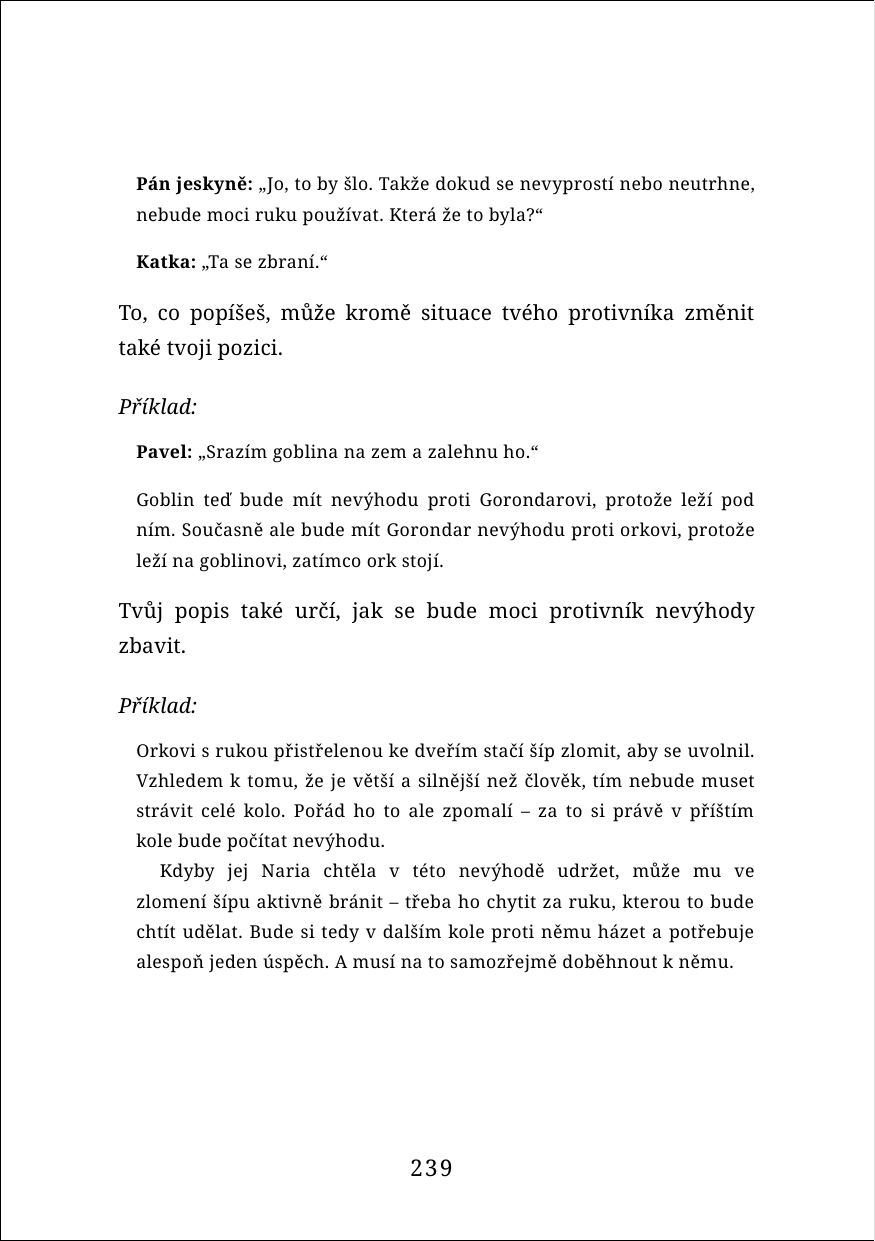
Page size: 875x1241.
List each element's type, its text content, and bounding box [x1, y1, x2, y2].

text Příklad: [118, 392, 756, 421]
text Orkovi s rukou přistřelenou ke dveřím stačí šíp zlomit, aby se uvolnil. Vzhledem k tomu, že je větší a silnější než člověk, tím nebude muset strávit celé kolo. Pořád ho to ale zpomalí – za to si právě v příštím kole bude počítat nevýhodu. Kdyby jej Naria chtěla v této nevýhodě udržet, může mu ve zlomení šípu aktivně bránit – třeba ho chytit za ruku, kterou to bude chtít udělat. Bude si tedy v dalším kole proti němu házet a potřebuje alespoň jeden úspěch. A musí na to samozřejmě doběhnout k němu. [136, 738, 756, 974]
text To, co popíšeš, může kromě situace tvého protivníka změnit také tvoji pozici. [118, 298, 756, 362]
text Goblin teď bude mít nevýhodu proti Gorondarovi, protože leží pod ním. Současně ale bude mít Gorondar nevýhodu proti orkovi, protože leží na goblinovi, zatímco ork stojí. [136, 488, 756, 572]
text Příklad: [118, 691, 756, 719]
text Katka: „Ta se zbraní.“ [136, 250, 756, 274]
text Pán jeskyně: „Jo, to by šlo. Takže dokud se nevyprostí nebo neutrhne, nebude moci ruku používat. Která že to byla?“ [136, 172, 756, 226]
text Pavel: „Srazím goblina na zem a zalehnu ho.“ [136, 440, 756, 464]
text Tvůj popis také určí, jak se bude moci protivník nevýhody zbavit. [118, 596, 756, 660]
